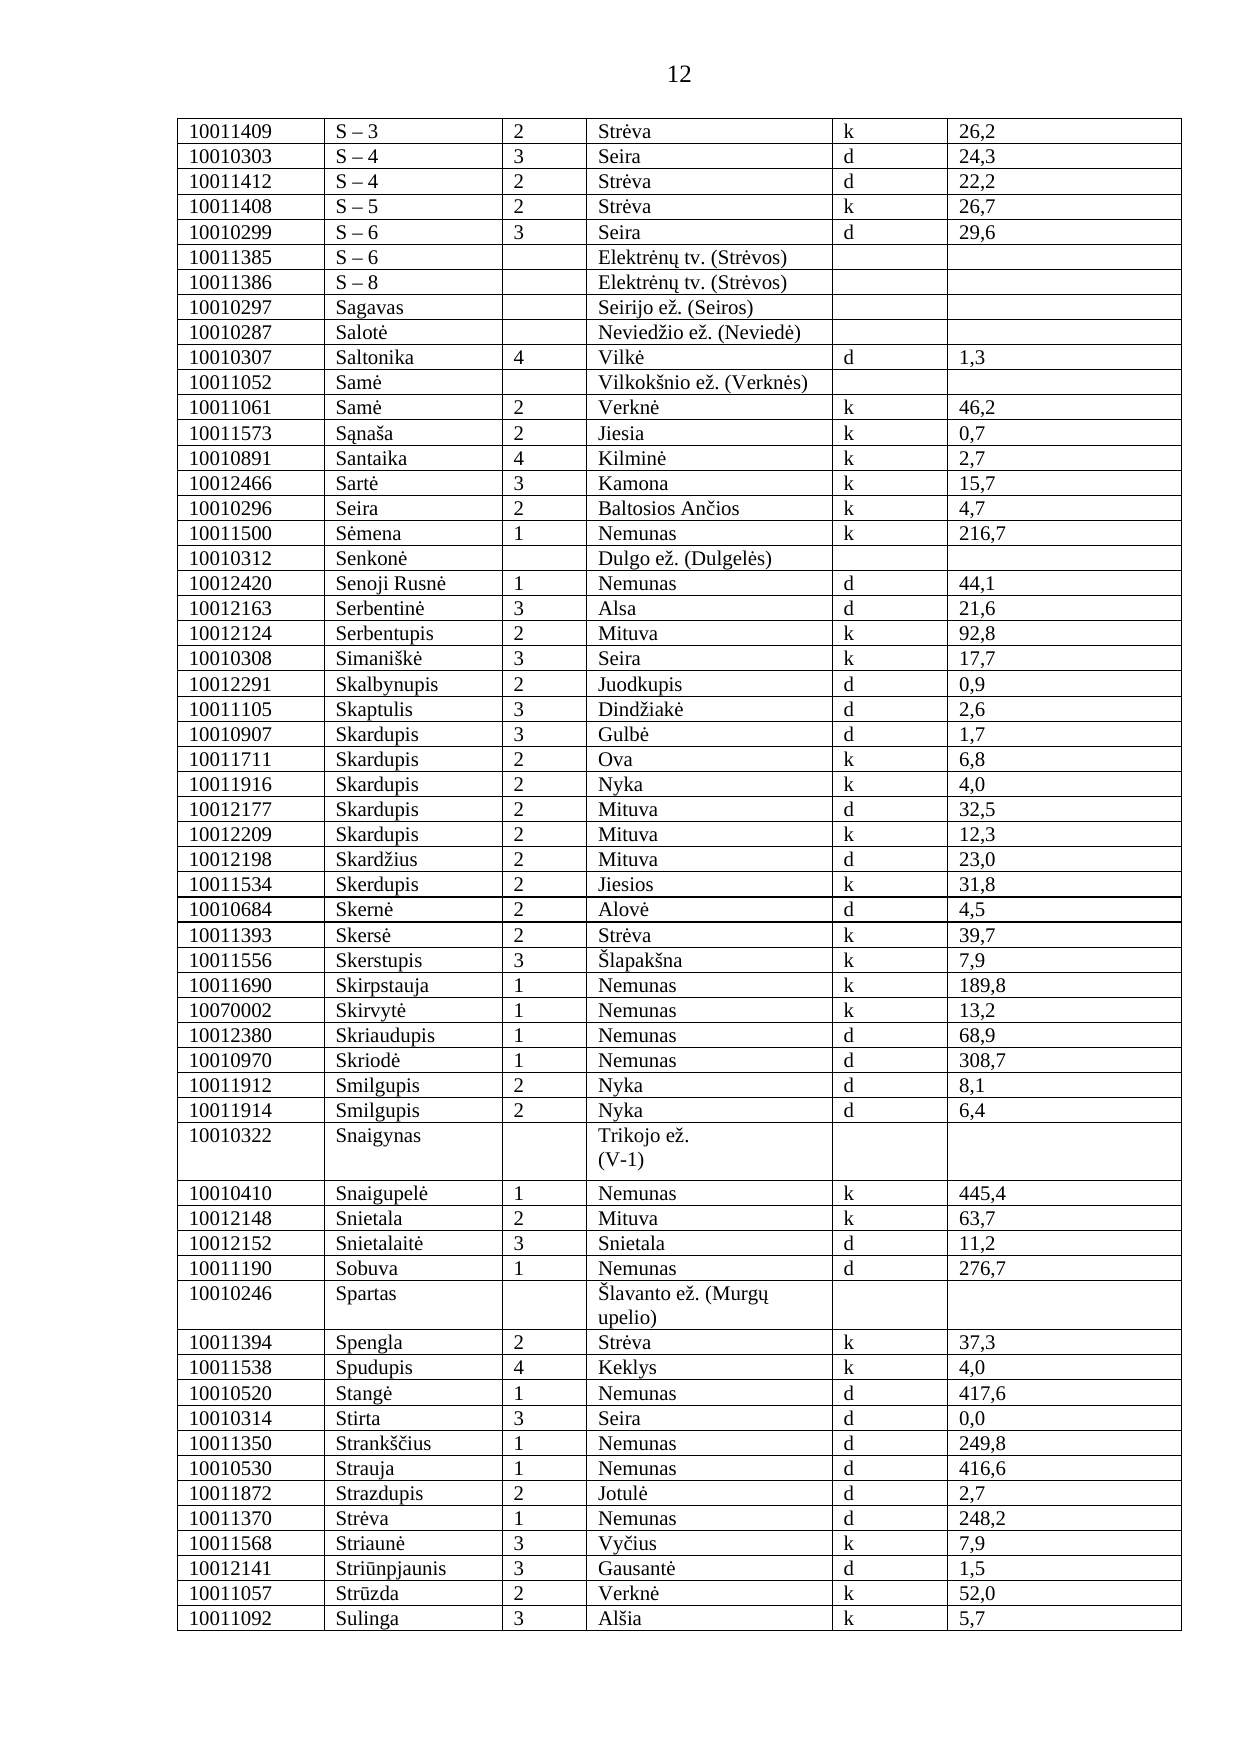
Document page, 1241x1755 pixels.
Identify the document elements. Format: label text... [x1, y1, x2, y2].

table_cell Strėva [587, 923, 832, 947]
table_cell S – 3 [325, 119, 502, 143]
table_cell Skriodė [325, 1048, 502, 1072]
table_cell d [833, 220, 947, 244]
table_cell 2 [503, 923, 586, 947]
table_cell Seirijo ež. (Seiros) [587, 295, 832, 319]
table_cell d [833, 1431, 947, 1455]
table_cell k [833, 973, 947, 997]
table_cell 3 [503, 948, 586, 972]
table_cell 3 [503, 1606, 586, 1630]
table_cell 3 [503, 1406, 586, 1429]
table_cell 10011105 [178, 697, 324, 721]
table_cell Mituva [587, 797, 832, 821]
table_cell k [833, 1581, 947, 1605]
table_cell 7,9 [948, 948, 1181, 972]
table_cell 216,7 [948, 521, 1181, 545]
table_cell Kilminė [587, 446, 832, 469]
table_cell 10011052 [178, 370, 324, 394]
table_cell 6,8 [948, 747, 1181, 771]
table_cell 2 [503, 847, 586, 871]
table_cell 1 [503, 1380, 586, 1404]
table_cell d [833, 797, 947, 821]
table_cell Seira [325, 496, 502, 520]
table_cell d [833, 571, 947, 595]
table_cell 1 [503, 1431, 586, 1455]
table_cell 10011350 [178, 1431, 324, 1455]
table_cell 2 [503, 119, 586, 143]
table_cell Strėva [587, 169, 832, 193]
table_cell 10010296 [178, 496, 324, 520]
table_cell 17,7 [948, 646, 1181, 670]
table_cell Skernė [325, 898, 502, 921]
table_cell [833, 370, 947, 394]
table_cell Jiesios [587, 872, 832, 896]
table_cell [833, 295, 947, 319]
table_cell Striaunė [325, 1531, 502, 1555]
table_cell Striūnpjaunis [325, 1556, 502, 1580]
table_cell 3 [503, 697, 586, 721]
table_cell 10010314 [178, 1406, 324, 1429]
table_cell 2,6 [948, 697, 1181, 721]
table_cell 1,7 [948, 722, 1181, 746]
table_cell [503, 295, 586, 319]
table_cell 445,4 [948, 1181, 1181, 1205]
table_cell k [833, 1206, 947, 1230]
table_cell 63,7 [948, 1206, 1181, 1230]
table_cell 308,7 [948, 1048, 1181, 1072]
table_cell 10011538 [178, 1355, 324, 1379]
table_cell 1 [503, 1456, 586, 1480]
table_cell 2 [503, 772, 586, 796]
table_cell Vyčius [587, 1531, 832, 1555]
table_cell 23,0 [948, 847, 1181, 871]
table_cell Skerstupis [325, 948, 502, 972]
table_cell 2 [503, 1481, 586, 1505]
table_cell 12,3 [948, 822, 1181, 846]
table_cell 4 [503, 1355, 586, 1379]
table_cell 68,9 [948, 1023, 1181, 1047]
table_cell 10012163 [178, 596, 324, 620]
table_cell 10010308 [178, 646, 324, 670]
table_cell 39,7 [948, 923, 1181, 947]
table_cell 2 [503, 747, 586, 771]
table_cell Baltosios Ančios [587, 496, 832, 520]
table_cell Serbentupis [325, 621, 502, 645]
table_cell [503, 546, 586, 570]
table_cell 3 [503, 144, 586, 168]
table_cell k [833, 822, 947, 846]
table_cell Dindžiakė [587, 697, 832, 721]
table_cell k [833, 621, 947, 645]
table_cell [948, 320, 1181, 344]
table_cell 10012152 [178, 1231, 324, 1255]
table_cell 10010287 [178, 320, 324, 344]
table_cell d [833, 722, 947, 746]
table_cell Snietala [587, 1231, 832, 1255]
table_cell 10011912 [178, 1073, 324, 1097]
table_cell Nemunas [587, 571, 832, 595]
table_cell Strūzda [325, 1581, 502, 1605]
table_cell 10011916 [178, 772, 324, 796]
table_cell 10012177 [178, 797, 324, 821]
table_cell 10010530 [178, 1456, 324, 1480]
table_cell 2 [503, 872, 586, 896]
table_cell Vilkokšnio ež. (Verknės) [587, 370, 832, 394]
table_cell Sartė [325, 471, 502, 495]
table_cell Sėmena [325, 521, 502, 545]
table_cell 2 [503, 420, 586, 444]
table_cell 249,8 [948, 1431, 1181, 1455]
table_cell Mituva [587, 1206, 832, 1230]
table_cell 8,1 [948, 1073, 1181, 1097]
table_cell Strauja [325, 1456, 502, 1480]
table_cell 10011057 [178, 1581, 324, 1605]
table_cell S – 8 [325, 270, 502, 294]
table_cell 44,1 [948, 571, 1181, 595]
table_cell 0,7 [948, 420, 1181, 444]
table_cell [948, 546, 1181, 570]
table_cell 416,6 [948, 1456, 1181, 1480]
table_cell 10011872 [178, 1481, 324, 1505]
table_cell Simaniškė [325, 646, 502, 670]
table_cell 2,7 [948, 1481, 1181, 1505]
table_cell 3 [503, 596, 586, 620]
table_cell [503, 245, 586, 269]
table_cell k [833, 521, 947, 545]
table_cell 4 [503, 345, 586, 369]
table_cell Strėva [587, 119, 832, 143]
table_cell 21,6 [948, 596, 1181, 620]
table_cell 52,0 [948, 1581, 1181, 1605]
table_cell [833, 1281, 947, 1329]
table_cell 5,7 [948, 1606, 1181, 1630]
table_cell Nemunas [587, 1181, 832, 1205]
table_cell Nemunas [587, 1380, 832, 1404]
table_cell k [833, 471, 947, 495]
table_cell Verknė [587, 1581, 832, 1605]
table_cell 4,5 [948, 898, 1181, 921]
table_cell 10012466 [178, 471, 324, 495]
table_cell 13,2 [948, 998, 1181, 1022]
table_cell 1 [503, 1048, 586, 1072]
table_cell d [833, 898, 947, 921]
table_cell Skriaudupis [325, 1023, 502, 1047]
table_cell 1 [503, 1023, 586, 1047]
table_cell Stirta [325, 1406, 502, 1429]
table_cell Seira [587, 220, 832, 244]
table_cell 4,7 [948, 496, 1181, 520]
table_cell 10011092 [178, 1606, 324, 1630]
table_cell Skersė [325, 923, 502, 947]
table_cell k [833, 1606, 947, 1630]
table_cell d [833, 1231, 947, 1255]
table_cell 1 [503, 998, 586, 1022]
table_cell Jiesia [587, 420, 832, 444]
table_cell Mituva [587, 621, 832, 645]
table_cell Nyka [587, 1073, 832, 1097]
table_cell 10010322 [178, 1123, 324, 1179]
table_cell k [833, 747, 947, 771]
table_cell 10012420 [178, 571, 324, 595]
table_cell Nemunas [587, 1431, 832, 1455]
table_cell [503, 270, 586, 294]
table_cell 4,0 [948, 772, 1181, 796]
table_cell Nemunas [587, 998, 832, 1022]
table_cell 24,3 [948, 144, 1181, 168]
table_cell 417,6 [948, 1380, 1181, 1404]
table_cell d [833, 697, 947, 721]
table_cell Neviedžio ež. (Neviedė) [587, 320, 832, 344]
table_cell 2 [503, 1330, 586, 1354]
table_cell 3 [503, 722, 586, 746]
table_cell d [833, 1380, 947, 1404]
table_cell d [833, 1506, 947, 1530]
table_cell [503, 320, 586, 344]
table_cell [833, 546, 947, 570]
table_cell 3 [503, 646, 586, 670]
table_cell Seira [587, 646, 832, 670]
table_cell k [833, 772, 947, 796]
table_cell Strazdupis [325, 1481, 502, 1505]
table_cell k [833, 420, 947, 444]
table_cell [948, 1281, 1181, 1329]
table_cell 276,7 [948, 1256, 1181, 1280]
table_cell 3 [503, 220, 586, 244]
table_cell [833, 245, 947, 269]
table_cell [833, 1123, 947, 1179]
table_cell 10011534 [178, 872, 324, 896]
table_cell 10011394 [178, 1330, 324, 1354]
table_cell Elektrėnų tv. (Strėvos) [587, 245, 832, 269]
table_cell 3 [503, 1531, 586, 1555]
table_cell 1 [503, 1256, 586, 1280]
table_cell Nemunas [587, 521, 832, 545]
table_cell Nemunas [587, 1256, 832, 1280]
table_cell 2 [503, 395, 586, 419]
table_cell Skalbynupis [325, 671, 502, 696]
table_cell Šlavanto ež. (Murgų upelio) [587, 1281, 832, 1329]
table_cell Salotė [325, 320, 502, 344]
table_cell 10011690 [178, 973, 324, 997]
table_cell Skardupis [325, 772, 502, 796]
table_cell d [833, 1023, 947, 1047]
table_cell Snaigynas [325, 1123, 502, 1179]
table_cell 4,0 [948, 1355, 1181, 1379]
table_cell Spartas [325, 1281, 502, 1329]
table_cell 37,3 [948, 1330, 1181, 1354]
table_cell d [833, 1481, 947, 1505]
table_cell Skardupis [325, 747, 502, 771]
table_cell Kamona [587, 471, 832, 495]
table_cell Alsa [587, 596, 832, 620]
table_cell Smilgupis [325, 1098, 502, 1122]
table_cell Nyka [587, 772, 832, 796]
table_cell S – 4 [325, 144, 502, 168]
table_cell d [833, 1456, 947, 1480]
table_cell 1 [503, 1506, 586, 1530]
table_cell k [833, 395, 947, 419]
table_cell Snietala [325, 1206, 502, 1230]
table_cell 92,8 [948, 621, 1181, 645]
table_cell Elektrėnų tv. (Strėvos) [587, 270, 832, 294]
table_cell 10011409 [178, 119, 324, 143]
table_cell Trikojo ež. (V-1) [587, 1123, 832, 1179]
table_cell d [833, 671, 947, 696]
table_cell 1 [503, 1181, 586, 1205]
table_cell Juodkupis [587, 671, 832, 696]
table_cell Senoji Rusnė [325, 571, 502, 595]
table_cell 10012148 [178, 1206, 324, 1230]
table_cell Nemunas [587, 1023, 832, 1047]
table_cell 10012198 [178, 847, 324, 871]
table_cell [948, 270, 1181, 294]
table_cell [833, 320, 947, 344]
table_cell 10011711 [178, 747, 324, 771]
table_cell Skardupis [325, 822, 502, 846]
table_cell 15,7 [948, 471, 1181, 495]
table_cell Gulbė [587, 722, 832, 746]
table_cell Strėva [325, 1506, 502, 1530]
table_cell 10011408 [178, 195, 324, 218]
table_cell 1 [503, 521, 586, 545]
table_cell Spudupis [325, 1355, 502, 1379]
table_cell [503, 1123, 586, 1179]
table_cell 10010970 [178, 1048, 324, 1072]
table_cell k [833, 998, 947, 1022]
table_cell d [833, 345, 947, 369]
table_cell 1,3 [948, 345, 1181, 369]
table_cell 31,8 [948, 872, 1181, 896]
table_cell 7,9 [948, 1531, 1181, 1555]
table_cell Nyka [587, 1098, 832, 1122]
table_cell k [833, 119, 947, 143]
table_cell 10011914 [178, 1098, 324, 1122]
table_cell 2 [503, 1098, 586, 1122]
table_cell 10011393 [178, 923, 324, 947]
table_cell 2 [503, 1206, 586, 1230]
table_cell 10012380 [178, 1023, 324, 1047]
table_cell Ova [587, 747, 832, 771]
table_cell Saltonika [325, 345, 502, 369]
table_cell 29,6 [948, 220, 1181, 244]
table_cell d [833, 1098, 947, 1122]
table_cell 2 [503, 169, 586, 193]
table_cell 10012209 [178, 822, 324, 846]
table_cell 3 [503, 471, 586, 495]
table_cell 0,0 [948, 1406, 1181, 1429]
table_cell k [833, 446, 947, 469]
table_cell [948, 1123, 1181, 1179]
table_cell [503, 370, 586, 394]
table_cell S – 6 [325, 220, 502, 244]
table_cell [833, 270, 947, 294]
table_cell d [833, 144, 947, 168]
table_cell Samė [325, 370, 502, 394]
table_cell 26,7 [948, 195, 1181, 218]
table_cell Snietalaitė [325, 1231, 502, 1255]
table_cell Skirpstauja [325, 973, 502, 997]
table_cell 26,2 [948, 119, 1181, 143]
table_cell 10011386 [178, 270, 324, 294]
table_cell 2 [503, 195, 586, 218]
table_cell 22,2 [948, 169, 1181, 193]
table_cell Alovė [587, 898, 832, 921]
table_cell Nemunas [587, 1048, 832, 1072]
table_cell Nemunas [587, 973, 832, 997]
table_cell Sobuva [325, 1256, 502, 1280]
table_cell Nemunas [587, 1456, 832, 1480]
table_cell Skirvytė [325, 998, 502, 1022]
table_cell d [833, 1256, 947, 1280]
table_cell 10010299 [178, 220, 324, 244]
table_cell 248,2 [948, 1506, 1181, 1530]
table_cell 2,7 [948, 446, 1181, 469]
table_cell 10011573 [178, 420, 324, 444]
table_cell 10010307 [178, 345, 324, 369]
table_cell Senkonė [325, 546, 502, 570]
table_cell 2 [503, 496, 586, 520]
table_cell [503, 1281, 586, 1329]
table_cell Alšia [587, 1606, 832, 1630]
table_cell 10011385 [178, 245, 324, 269]
table_cell S – 6 [325, 245, 502, 269]
table_cell [948, 370, 1181, 394]
table_cell 2 [503, 822, 586, 846]
table_cell k [833, 872, 947, 896]
table_cell 2 [503, 797, 586, 821]
table_cell S – 5 [325, 195, 502, 218]
table_cell [948, 245, 1181, 269]
table_cell 10011556 [178, 948, 324, 972]
table_cell 2 [503, 1581, 586, 1605]
table_cell 10010891 [178, 446, 324, 469]
table_cell 1 [503, 973, 586, 997]
table_cell 10010410 [178, 1181, 324, 1205]
table_cell 189,8 [948, 973, 1181, 997]
table_cell 6,4 [948, 1098, 1181, 1122]
table_cell Keklys [587, 1355, 832, 1379]
table_cell Sagavas [325, 295, 502, 319]
table_cell Strankščius [325, 1431, 502, 1455]
table_cell 0,9 [948, 671, 1181, 696]
table_cell 10012141 [178, 1556, 324, 1580]
table_cell k [833, 646, 947, 670]
table_cell 2 [503, 898, 586, 921]
table_cell 2 [503, 671, 586, 696]
table_cell d [833, 596, 947, 620]
table_cell Dulgo ež. (Dulgelės) [587, 546, 832, 570]
table_cell Sąnaša [325, 420, 502, 444]
table_cell 10010297 [178, 295, 324, 319]
table_cell 2 [503, 1073, 586, 1097]
table_cell k [833, 1181, 947, 1205]
table_cell d [833, 1556, 947, 1580]
table_cell Serbentinė [325, 596, 502, 620]
table_cell d [833, 1048, 947, 1072]
table_cell Santaika [325, 446, 502, 469]
table_cell k [833, 1355, 947, 1379]
table_cell Skaptulis [325, 697, 502, 721]
table_cell k [833, 1330, 947, 1354]
table_cell Snaigupelė [325, 1181, 502, 1205]
table_cell k [833, 195, 947, 218]
table_cell 10011568 [178, 1531, 324, 1555]
table_cell 4 [503, 446, 586, 469]
table_cell 10010684 [178, 898, 324, 921]
table_cell Nemunas [587, 1506, 832, 1530]
table_cell d [833, 847, 947, 871]
table_cell Smilgupis [325, 1073, 502, 1097]
table_cell Verknė [587, 395, 832, 419]
table_cell 1 [503, 571, 586, 595]
table_cell 2 [503, 621, 586, 645]
table_cell Mituva [587, 847, 832, 871]
table_cell Sulinga [325, 1606, 502, 1630]
table_cell k [833, 496, 947, 520]
table_cell [948, 295, 1181, 319]
table_cell Skerdupis [325, 872, 502, 896]
table_cell Gausantė [587, 1556, 832, 1580]
table_cell Seira [587, 1406, 832, 1429]
table_cell 10011061 [178, 395, 324, 419]
table_cell 10011412 [178, 169, 324, 193]
table_cell 3 [503, 1231, 586, 1255]
table_cell 10012124 [178, 621, 324, 645]
table_cell 10012291 [178, 671, 324, 696]
table_cell d [833, 1073, 947, 1097]
table_cell 10070002 [178, 998, 324, 1022]
table_cell k [833, 923, 947, 947]
table_cell 10011370 [178, 1506, 324, 1530]
table_cell Šlapakšna [587, 948, 832, 972]
table_cell Mituva [587, 822, 832, 846]
table_cell Skardžius [325, 847, 502, 871]
table_cell Seira [587, 144, 832, 168]
table_cell Samė [325, 395, 502, 419]
table_cell 10010907 [178, 722, 324, 746]
table_cell d [833, 1406, 947, 1429]
table_cell Spengla [325, 1330, 502, 1354]
table_cell 10010303 [178, 144, 324, 168]
table_cell k [833, 1531, 947, 1555]
table_cell 1,5 [948, 1556, 1181, 1580]
table_cell Strėva [587, 1330, 832, 1354]
table_cell 10011500 [178, 521, 324, 545]
table_cell Stangė [325, 1380, 502, 1404]
table_cell Jotulė [587, 1481, 832, 1505]
table_cell 46,2 [948, 395, 1181, 419]
table_cell d [833, 169, 947, 193]
table_cell 10010246 [178, 1281, 324, 1329]
table_cell Strėva [587, 195, 832, 218]
table_cell 10010312 [178, 546, 324, 570]
table_cell Skardupis [325, 797, 502, 821]
table_cell k [833, 948, 947, 972]
table_cell 32,5 [948, 797, 1181, 821]
table_cell S – 4 [325, 169, 502, 193]
table_cell 11,2 [948, 1231, 1181, 1255]
table_cell 3 [503, 1556, 586, 1580]
table_cell 10010520 [178, 1380, 324, 1404]
table_cell Vilkė [587, 345, 832, 369]
table_cell Skardupis [325, 722, 502, 746]
table_cell 10011190 [178, 1256, 324, 1280]
